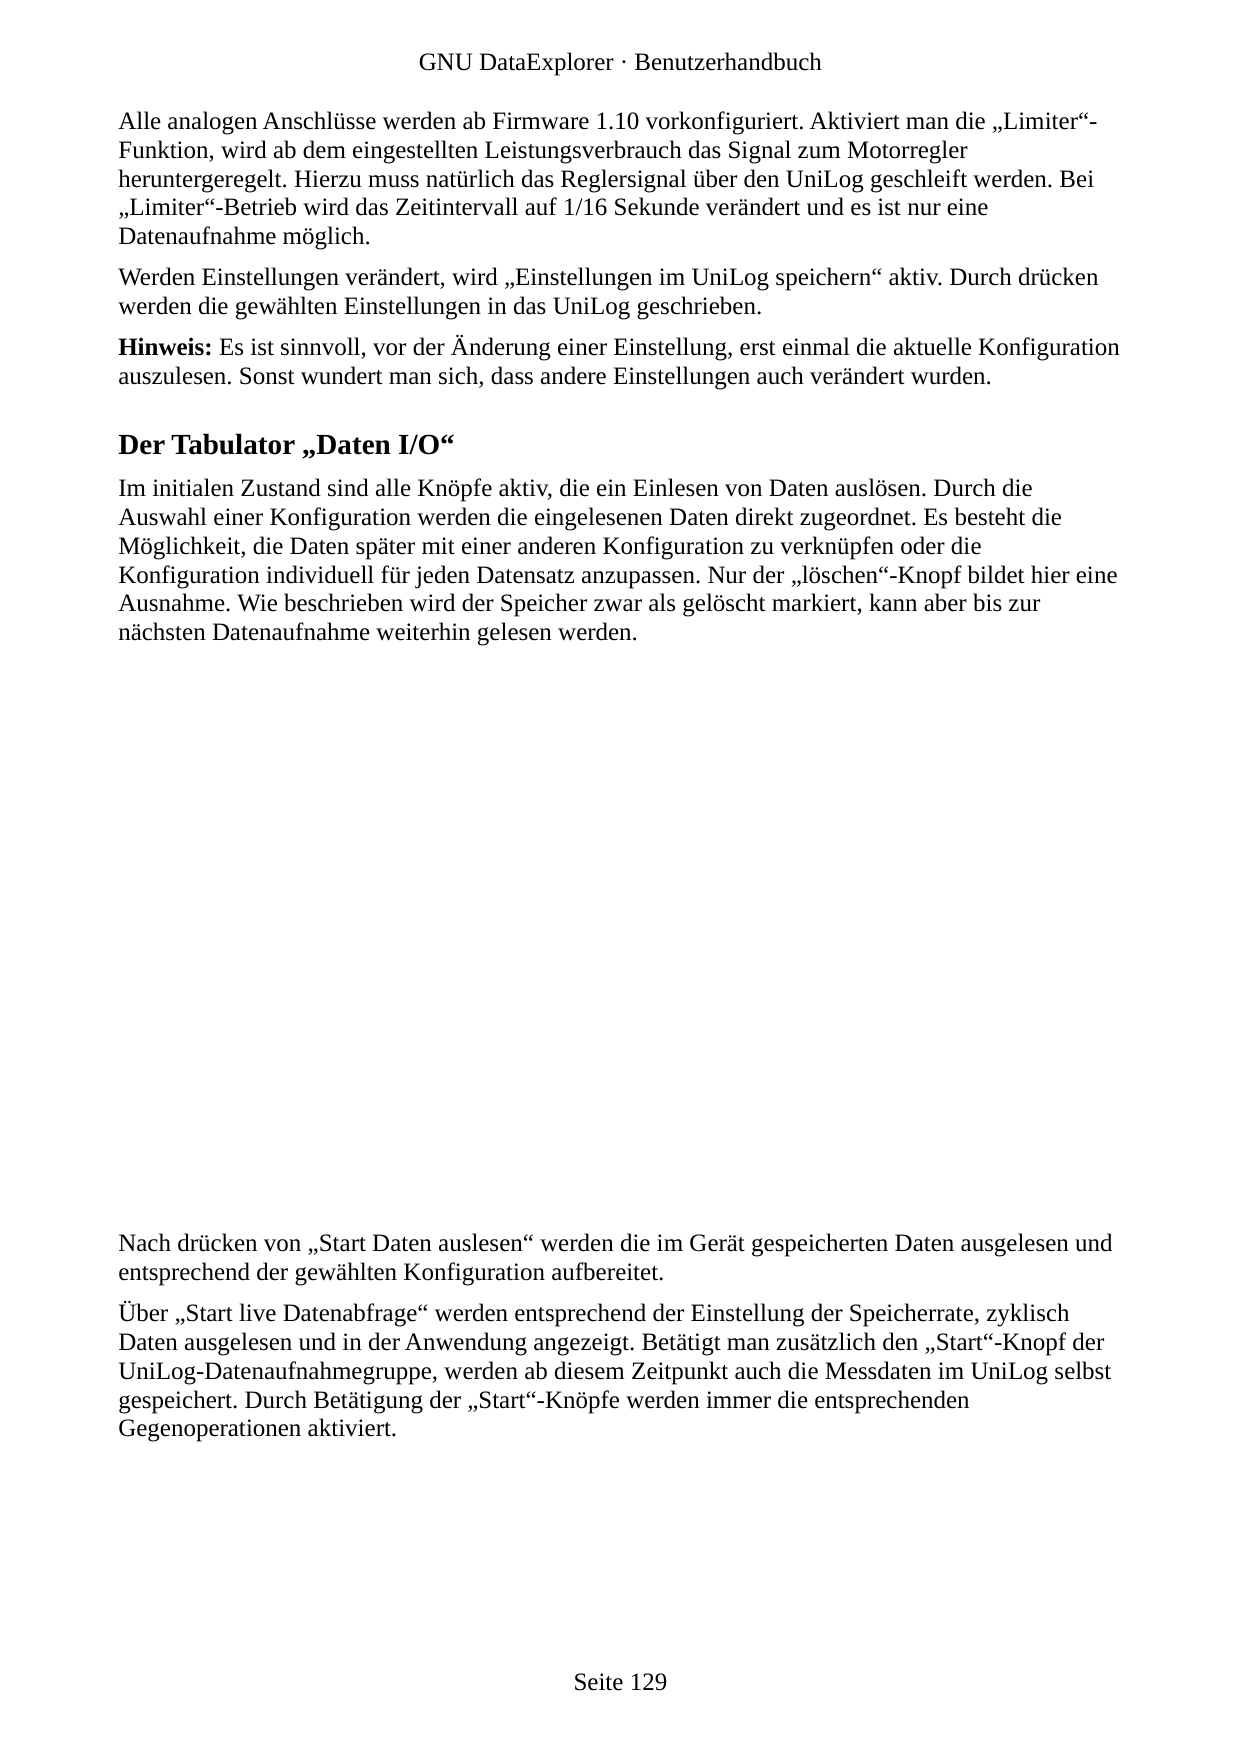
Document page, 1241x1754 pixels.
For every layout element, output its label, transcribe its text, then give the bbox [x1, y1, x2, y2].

text Im initialen Zustand sind alle Knöpfe aktiv, die ein Einlesen von Daten auslösen. Durch die Auswahl einer Konfiguration werden die eingelesenen Daten direkt zugeordnet. Es besteht die Möglichkeit, die Daten später mit einer anderen Konfiguration zu verknüpfen oder die Konfiguration individuell für jeden Datensatz anzupassen. Nur der „löschen“-Knopf bildet hier eine Ausnahme. Wie beschrieben wird der Speicher zwar als gelöscht markiert, kann aber bis zur nächsten Datenaufnahme weiterhin gelesen werden. [118, 473, 1122, 646]
text Hinweis: Es ist sinnvoll, vor der Änderung einer Einstellung, erst einmal die aktuelle Konfiguration auszulesen. Sonst wundert man sich, dass andere Einstellungen auch verändert wurden. [118, 332, 1122, 390]
text Über „Start live Datenabfrage“ werden entsprechend der Einstellung der Speicherrate, zyklisch Daten ausgelesen und in der Anwendung angezeigt. Betätigt man zusätzlich den „Start“-Knopf der UniLog-Datenaufnahmegruppe, werden ab diesem Zeitpunkt auch die Messdaten im UniLog selbst gespeichert. Durch Betätigung der „Start“-Knöpfe werden immer die entsprechenden Gegenoperationen aktiviert. [118, 1298, 1122, 1442]
text Alle analogen Anschlüsse werden ab Firmware 1.10 vorkonfiguriert. Aktiviert man die „Limiter“-Funktion, wird ab dem eingestellten Leistungsverbrauch das Signal zum Motorregler heruntergeregelt. Hierzu muss natürlich das Reglersignal über den UniLog geschleift werden. Bei „Limiter“-Betrieb wird das Zeitintervall auf 1/16 Sekunde verändert und es ist nur eine Datenaufnahme möglich. [118, 106, 1122, 250]
text Werden Einstellungen verändert, wird „Einstellungen im UniLog speichern“ aktiv. Durch drücken werden die gewählten Einstellungen in das UniLog geschrieben. [118, 262, 1122, 320]
subtitle Der Tabulator „Daten I/O“ [118, 427, 1122, 461]
text Nach drücken von „Start Daten auslesen“ werden die im Gerät gespeicherten Daten ausgelesen und entsprechend der gewählten Konfiguration aufbereitet. [118, 1228, 1122, 1286]
